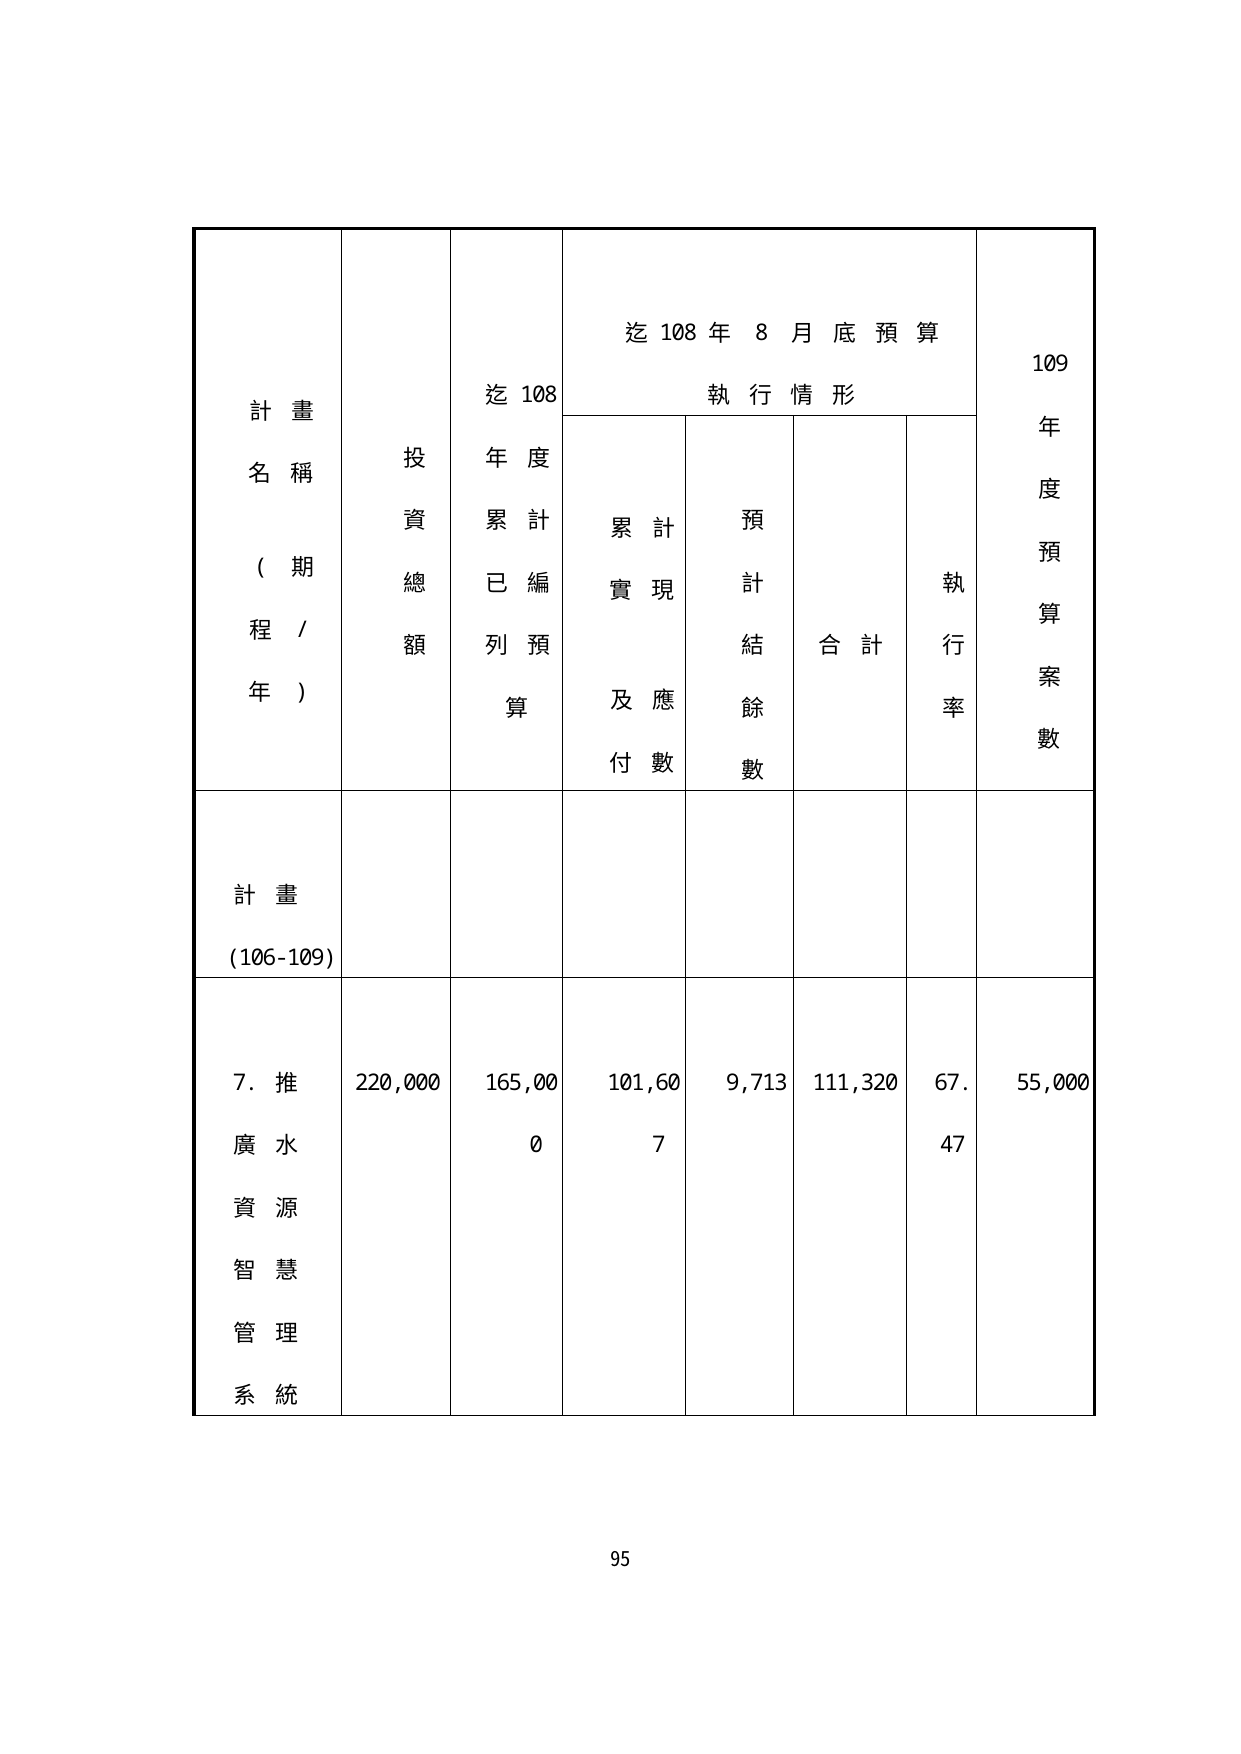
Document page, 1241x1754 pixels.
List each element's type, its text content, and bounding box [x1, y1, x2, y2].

table_header 迄108年度累計已編列預算 [451, 230, 562, 790]
table_header 迄108年8月底預算執行情形 [563, 230, 976, 415]
table_cell 9,713 [686, 978, 793, 1415]
table_cell 合計 [794, 416, 906, 790]
table_header 計畫名稱 (期程/年) [196, 230, 341, 790]
table_cell [686, 791, 793, 977]
table_cell 計畫(106-109) [196, 791, 341, 977]
table_header 投資總額 [342, 230, 450, 790]
table_cell [563, 791, 685, 977]
table_cell [907, 791, 976, 977]
table_cell 67.47 [907, 978, 976, 1415]
table_cell 7.推廣水資源智慧管理系統 [196, 978, 341, 1415]
table_cell 111,320 [794, 978, 906, 1415]
table_cell [342, 791, 450, 977]
table_cell 累計實現 及應付數 [563, 416, 685, 790]
table_cell 55,000 [977, 978, 1093, 1415]
table_cell 220,000 [342, 978, 450, 1415]
table_cell [794, 791, 906, 977]
table_cell 101,607 [563, 978, 685, 1415]
table_cell [977, 791, 1093, 977]
table_cell [451, 791, 562, 977]
table_cell 165,000 [451, 978, 562, 1415]
table_cell 預計 結餘數 [686, 416, 793, 790]
table_header 109年度預算案數 [977, 230, 1093, 790]
table_cell 執行率 [907, 416, 976, 790]
